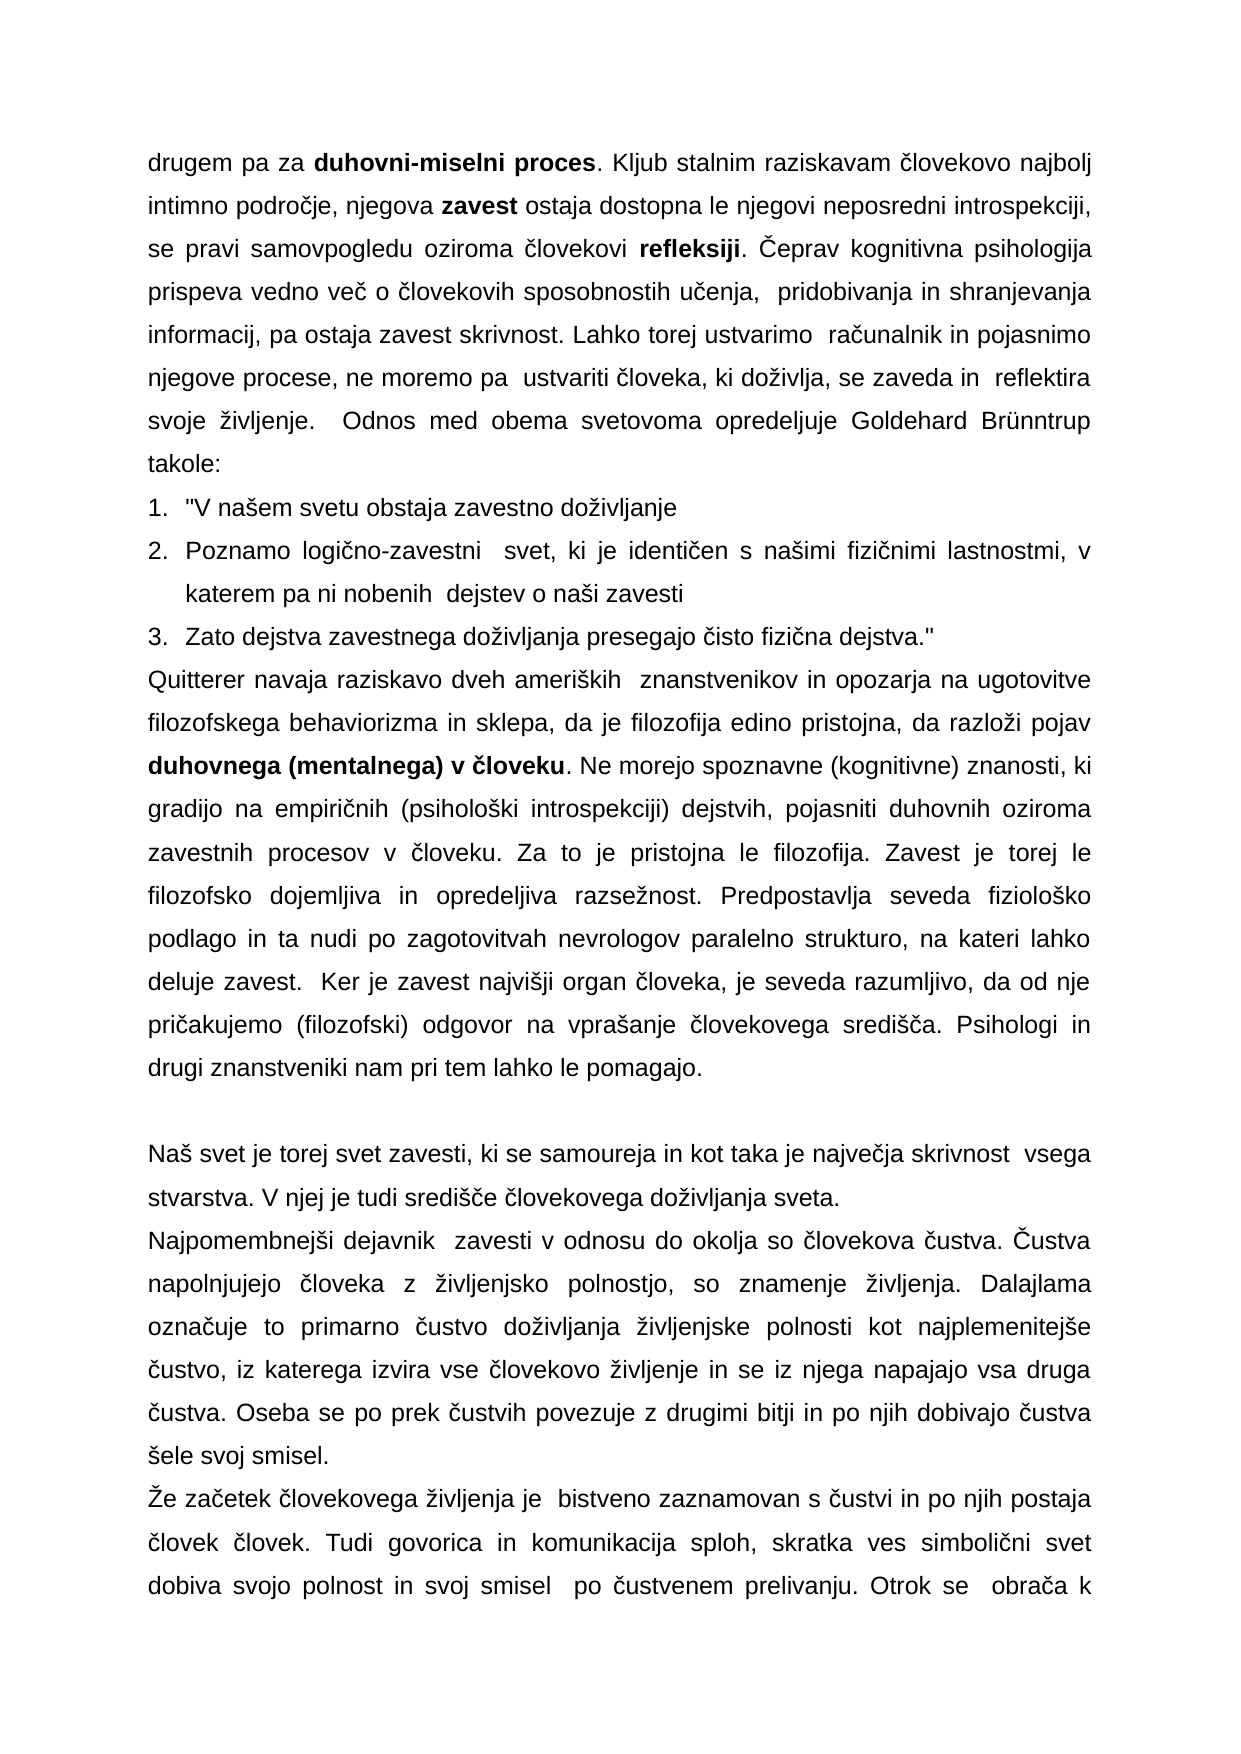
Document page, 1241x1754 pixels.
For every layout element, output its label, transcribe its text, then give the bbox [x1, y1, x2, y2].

list Poznamo logično-zavestni svet, ki je identičen s našimi fizičnimi lastnostmi, v katerem pa ni nobenih dejstev o naši zavesti [148, 536, 1093, 608]
text Naš svet je torej svet zavesti, ki se samoureja in kot taka je največja skrivnost vsega stvarstva. V njej je tudi središče človekovega doživljanja sveta. [148, 1139, 1093, 1211]
text Že začetek človekovega življenja je bistveno zaznamovan s čustvi in po njih postaja človek človek. Tudi govorica in komunikacija sploh, skratka ves simbolični svet dobiva svojo polnost in svoj smisel po čustvenem prelivanju. Otrok se obrača k [148, 1484, 1093, 1599]
text drugem pa za duhovni-miselni proces. Kljub stalnim raziskavam človekovo najbolj intimno področje, njegova zavest ostaja dostopna le njegovi neposredni introspekciji, se pravi samovpogledu oziroma človekovi refleksiji. Čeprav kognitivna psihologija prispeva vedno več o človekovih sposobnostih učenja, pridobivanja in shranjevanja informacij, pa ostaja zavest skrivnost. Lahko torej ustvarimo računalnik in pojasnimo njegove procese, ne moremo pa ustvariti človeka, ki doživlja, se zaveda in reflektira svoje življenje. Odnos med obema svetovoma opredeljuje Goldehard Brünntrup takole: [148, 148, 1093, 478]
text Quitterer navaja raziskavo dveh ameriških znanstvenikov in opozarja na ugotovitve filozofskega behaviorizma in sklepa, da je filozofija edino pristojna, da razloži pojav duhovnega (mentalnega) v človeku. Ne morejo spoznavne (kognitivne) znanosti, ki gradijo na empiričnih (psihološki introspekciji) dejstvih, pojasniti duhovnih oziroma zavestnih procesov v človeku. Za to je pristojna le filozofija. Zavest je torej le filozofsko dojemljiva in opredeljiva razsežnost. Predpostavlja seveda fiziološko podlago in ta nudi po zagotovitvah nevrologov paralelno strukturo, na kateri lahko deluje zavest. Ker je zavest najvišji organ človeka, je seveda razumljivo, da od nje pričakujemo (filozofski) odgovor na vprašanje človekovega središča. Psihologi in drugi znanstveniki nam pri tem lahko le pomagajo. [148, 665, 1093, 1082]
list "V našem svetu obstaja zavestno doživljanje [148, 493, 1093, 521]
list Zato dejstva zavestnega doživljanja presegajo čisto fizična dejstva." [148, 622, 1093, 651]
text Najpomembnejši dejavnik zavesti v odnosu do okolja so človekova čustva. Čustva napolnjujejo človeka z življenjsko polnostjo, so znamenje življenja. Dalajlama označuje to primarno čustvo doživljanja življenjske polnosti kot najplemenitejše čustvo, iz katerega izvira vse človekovo življenje in se iz njega napajajo vsa druga čustva. Oseba se po prek čustvih povezuje z drugimi bitji in po njih dobivajo čustva šele svoj smisel. [148, 1226, 1093, 1470]
